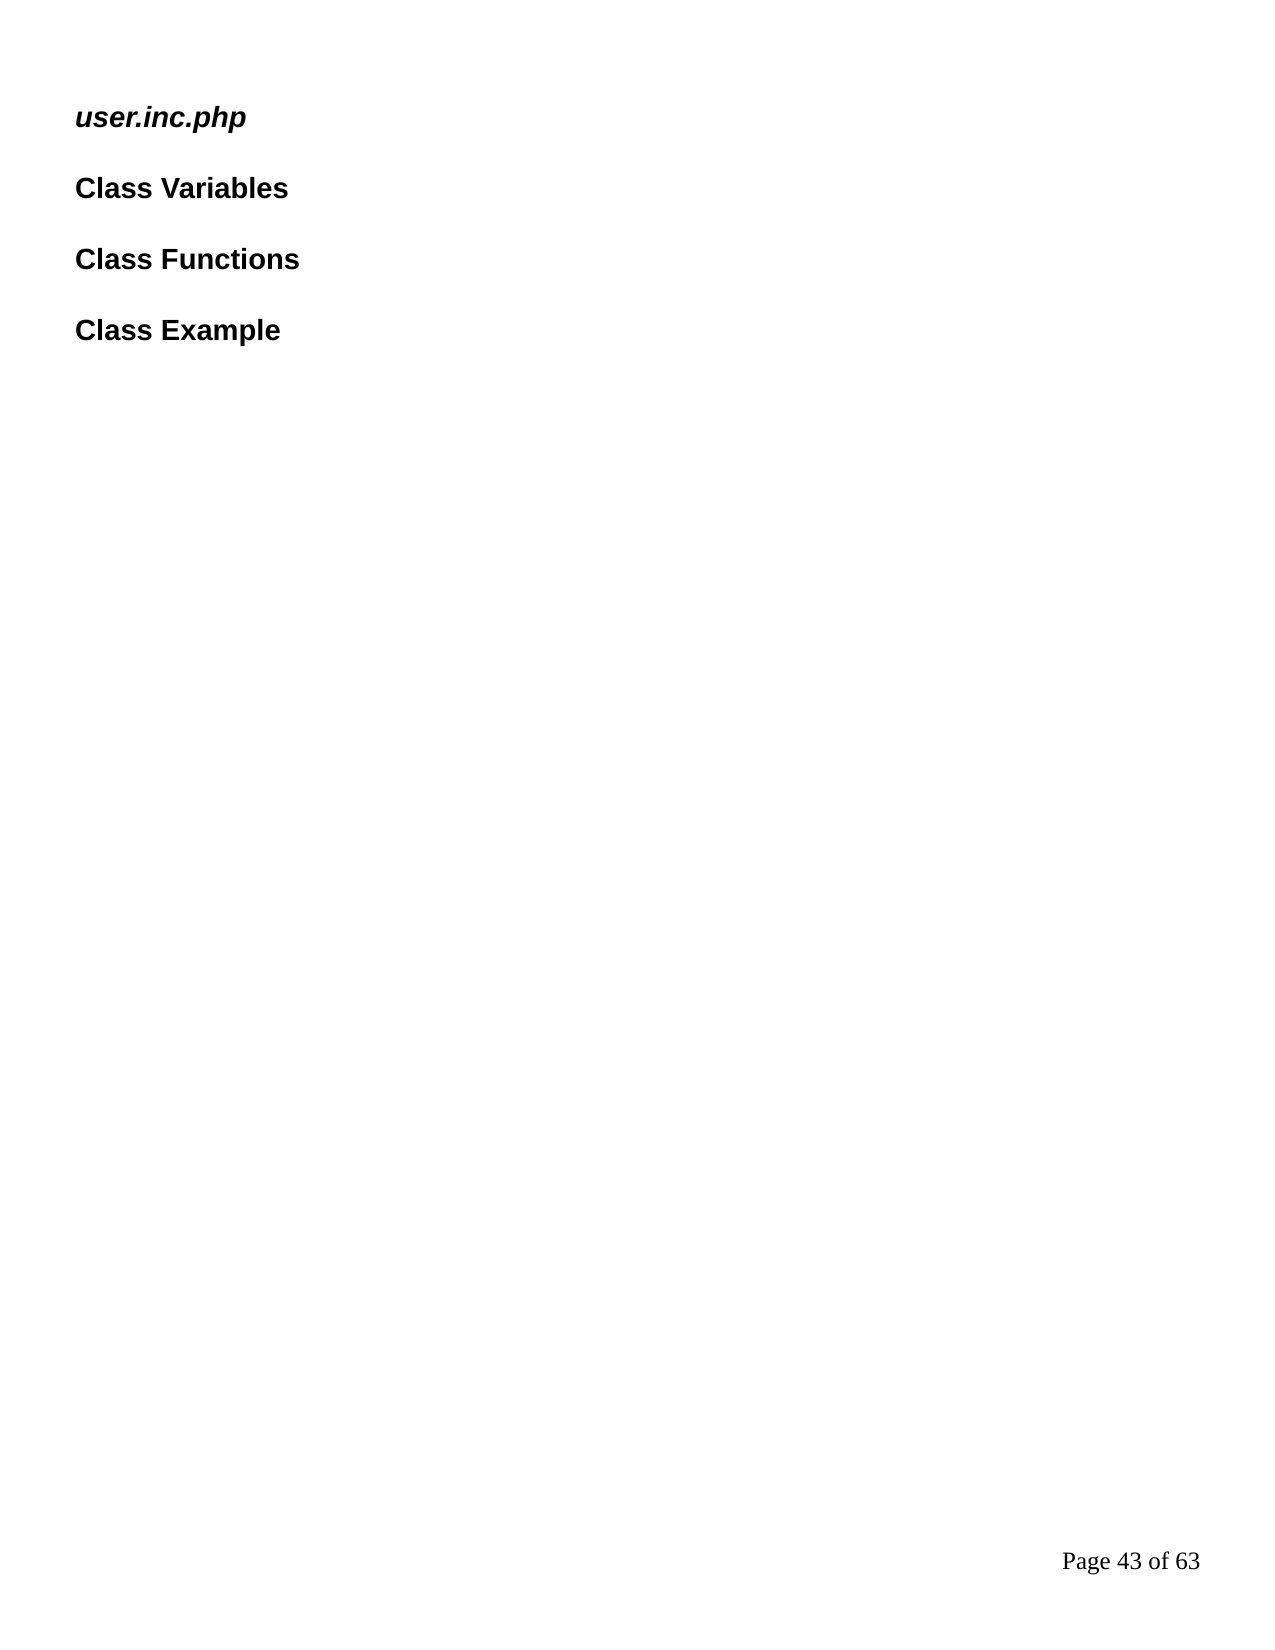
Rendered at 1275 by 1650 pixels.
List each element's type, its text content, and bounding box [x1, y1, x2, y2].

subtitle Class Variables [75, 171, 1200, 204]
subtitle user.inc.php [75, 100, 1200, 133]
subtitle Class Example [75, 313, 1200, 347]
subtitle Class Functions [75, 242, 1200, 276]
